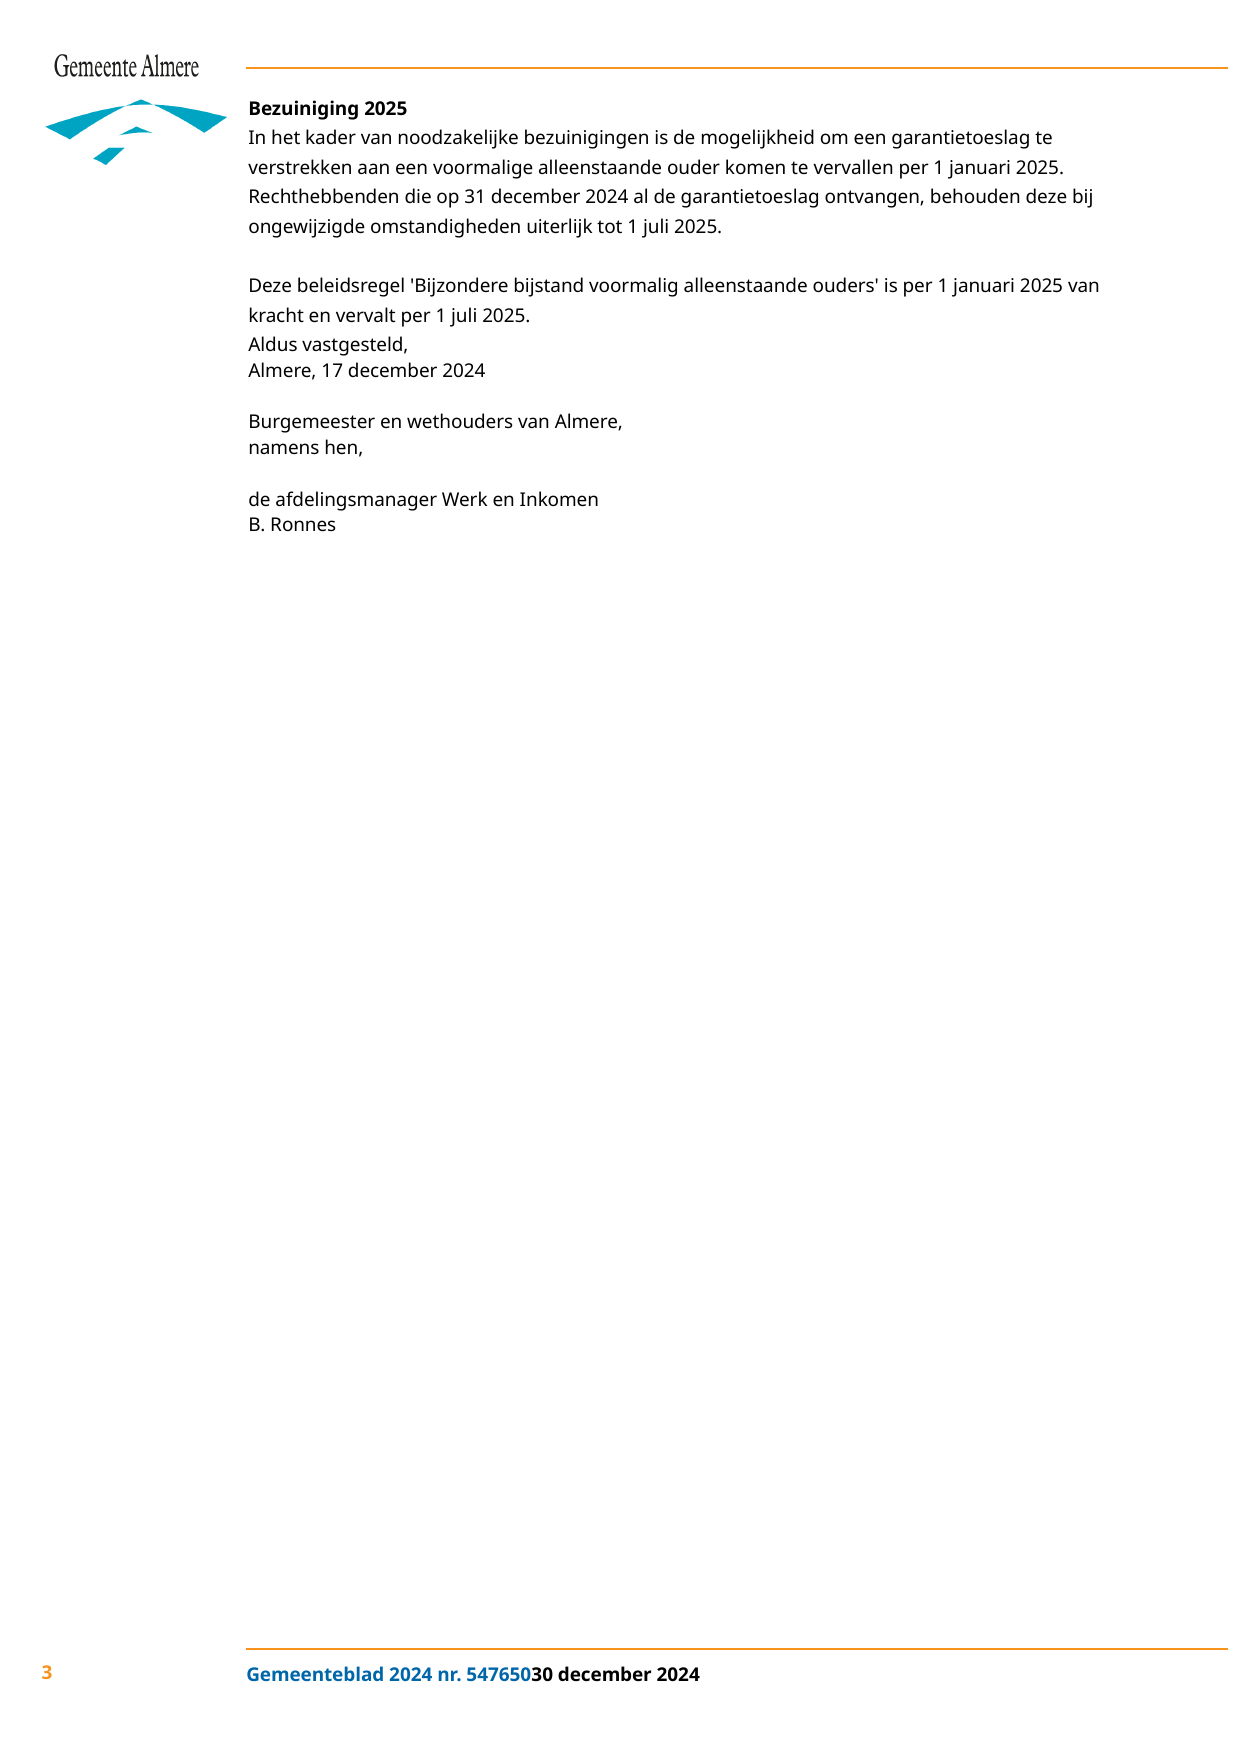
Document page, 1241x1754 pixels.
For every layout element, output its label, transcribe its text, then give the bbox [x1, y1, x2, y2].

text Aldus vastgesteld, [248, 331, 1152, 357]
text Bezuiniging 2025 [248, 95, 1152, 121]
text Almere, 17 december 2024 [248, 357, 1152, 383]
text In het kader van noodzakelijke bezuinigingen is de mogelijkheid om een garantietoeslag te verstrekken aan een voormalige alleenstaande ouder komen te vervallen per 1 januari 2025. Rechthebbenden die op 31 december 2024 al de garantietoeslag ontvangen, behouden deze bij ongewijzigde omstandigheden uiterlijk tot 1 juli 2025. [248, 124, 1152, 239]
text Burgemeester en wethouders van Almere, [248, 409, 1152, 434]
text de afdelingsmanager Werk en Inkomen [248, 486, 1152, 512]
text namens hen, [248, 434, 1152, 460]
text B. Ronnes [248, 512, 1152, 537]
picture [41, 47, 231, 172]
text Deze beleidsregel 'Bijzondere bijstand voormalig alleenstaande ouders' is per 1 januari 2025 van kracht en vervalt per 1 juli 2025. [248, 272, 1152, 328]
